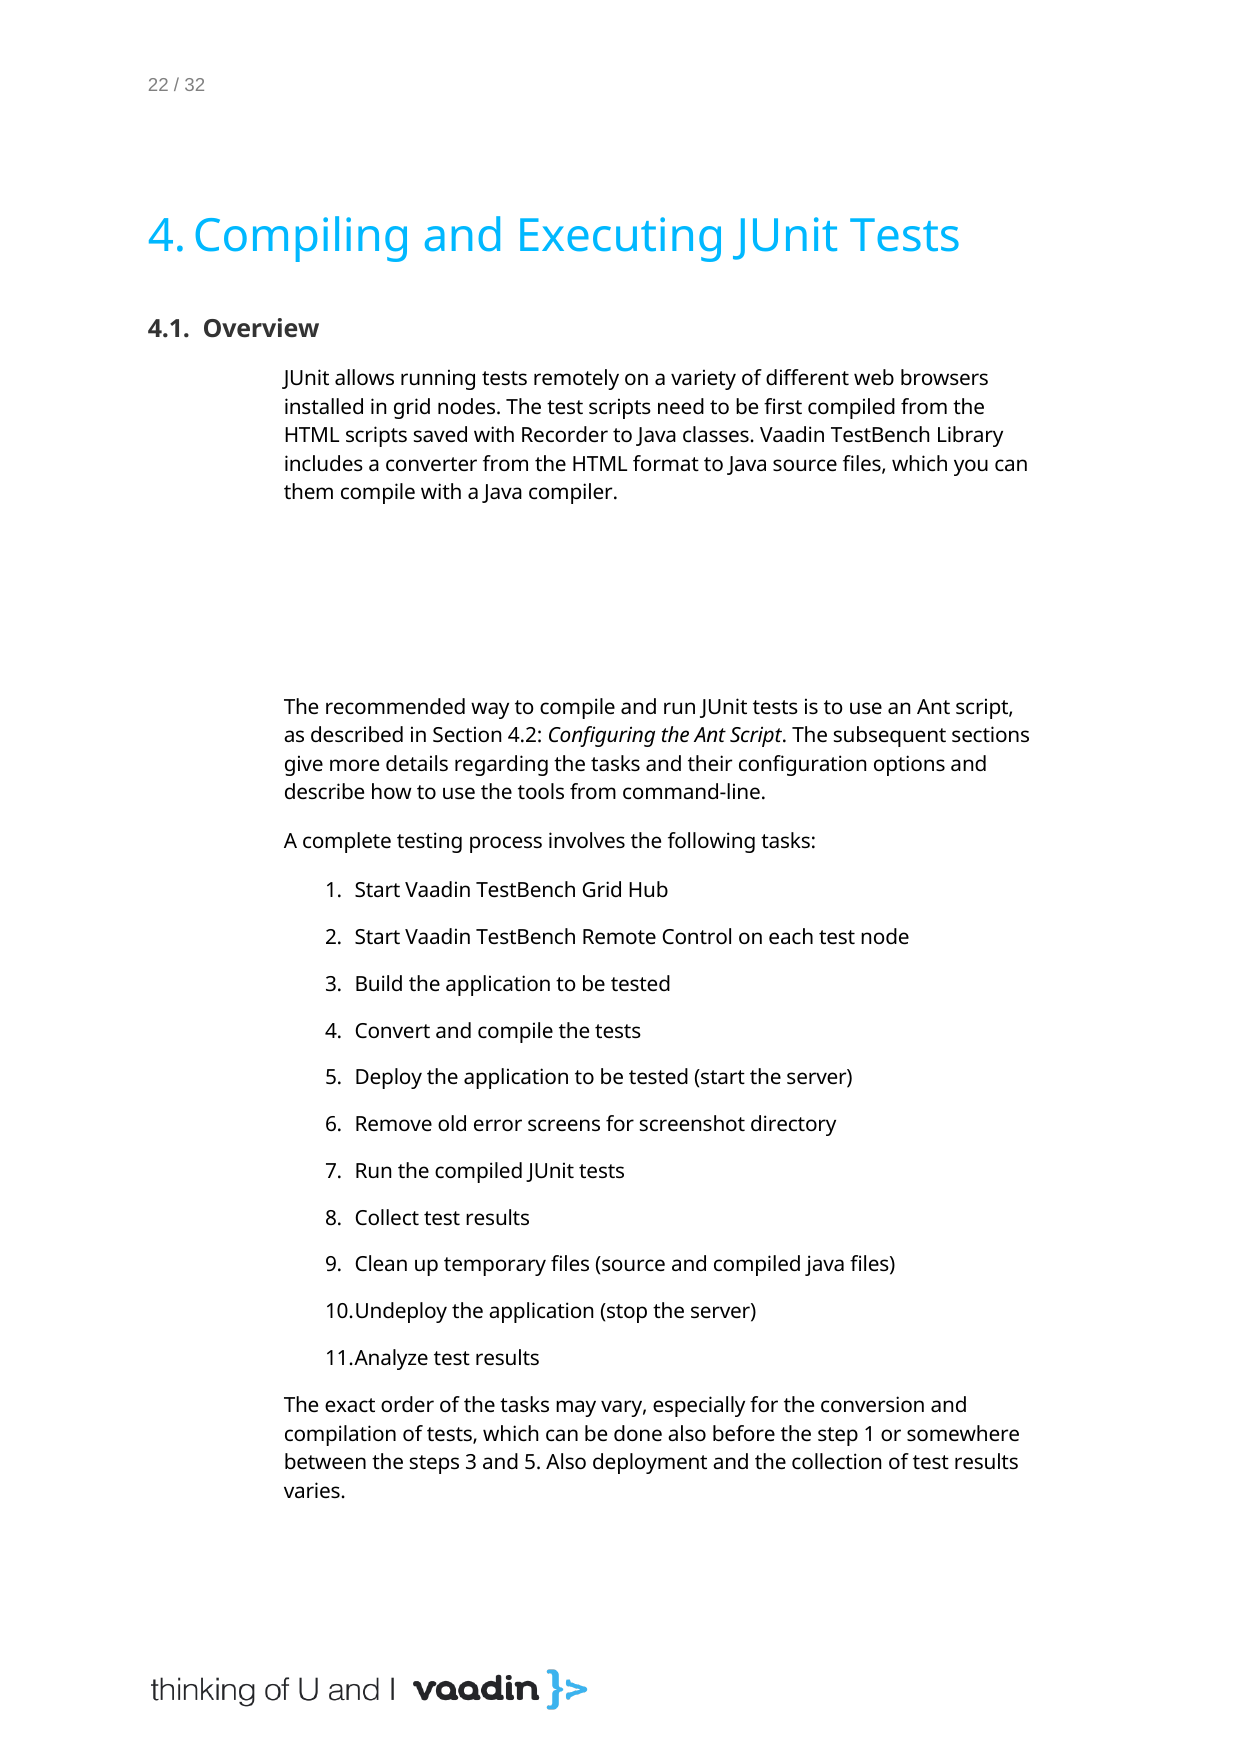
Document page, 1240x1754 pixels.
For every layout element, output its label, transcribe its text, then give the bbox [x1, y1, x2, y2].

list Deploy the application to be tested (start the server) [325, 1062, 1033, 1091]
text A complete testing process involves the following tasks: [283, 826, 1033, 855]
text The exact order of the tasks may vary, especially for the conversion and compilation of tests, which can be done also before the step 1 or somewhere between the steps 3 and 5. Also deployment and the collection of test results varies. [283, 1390, 1033, 1504]
list Start Vaadin TestBench Grid Hub [325, 875, 1033, 904]
list Clean up temporary files (source and compiled java files) [325, 1249, 1033, 1278]
text JUnit allows running tests remotely on a variety of different web browsers installed in grid nodes. The test scripts need to be first compiled from the HTML scripts saved with Recorder to Java classes. Vaadin TestBench Library includes a converter from the HTML format to Java source files, which you can them compile with a Java compiler. [283, 363, 1033, 506]
subtitle Compiling and Executing JUnit Tests [148, 202, 1033, 264]
list Undeploy the application (stop the server) [325, 1296, 1033, 1325]
list Run the compiled JUnit tests [325, 1156, 1033, 1184]
list Remove old error screens for screenshot directory [325, 1109, 1033, 1138]
text The recommended way to compile and run JUnit tests is to use an Ant script, as described in Section 4.2: Configuring the Ant Script. The subsequent sections give more details regarding the tasks and their configuration options and describe how to use the tools from command-line. [283, 692, 1033, 806]
list Convert and compile the tests [325, 1016, 1033, 1044]
subtitle Overview [148, 311, 1033, 345]
list Analyze test results [325, 1343, 1033, 1372]
picture [150, 1665, 590, 1712]
list Start Vaadin TestBench Remote Control on each test node [325, 922, 1033, 951]
list Collect test results [325, 1203, 1033, 1231]
list Build the application to be tested [325, 969, 1033, 997]
